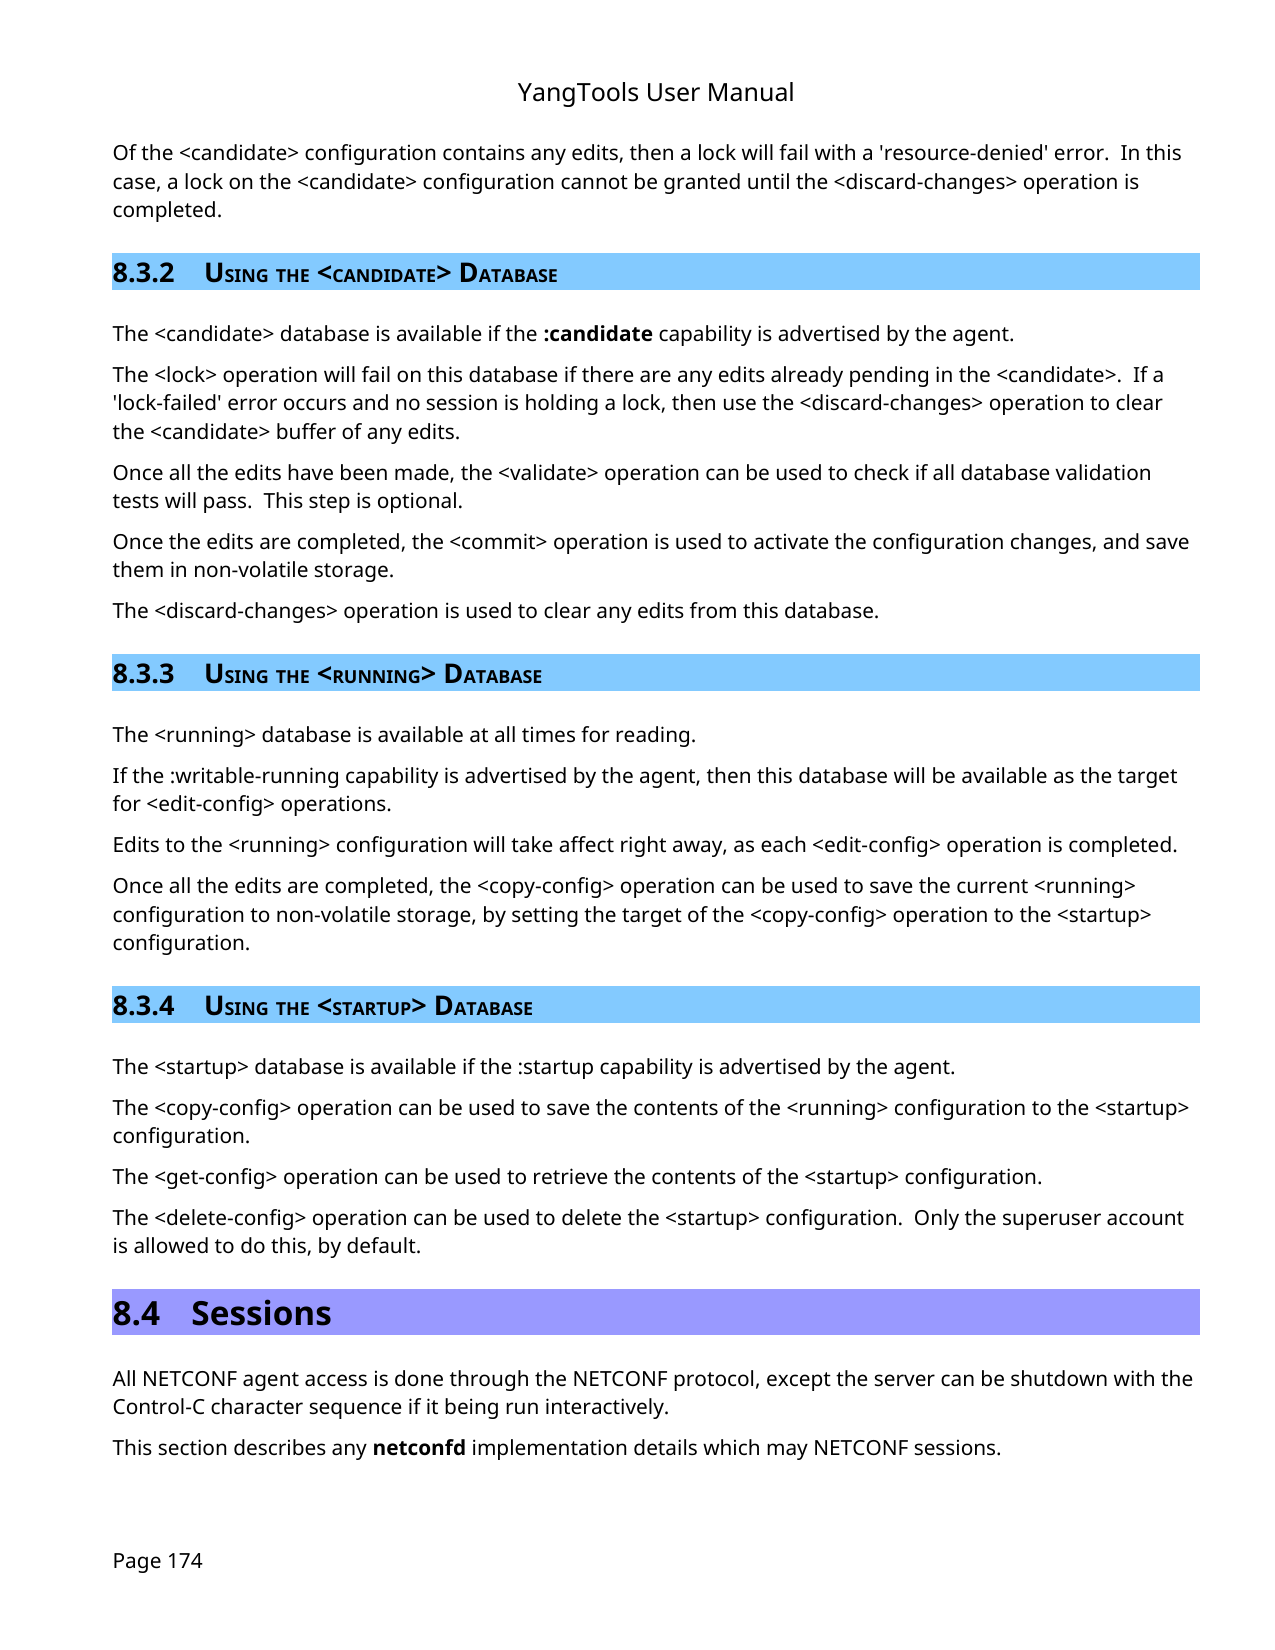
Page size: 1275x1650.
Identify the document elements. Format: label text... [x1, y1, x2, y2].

subtitle Sessions [112, 1289, 1200, 1335]
subtitle Using the <startup> Database [112, 986, 1200, 1023]
text All NETCONF agent access is done through the NETCONF protocol, except the server can be shutdown with the Control-C character sequence if it being run interactively. [112, 1364, 1200, 1421]
subtitle Using the <running> Database [112, 654, 1200, 691]
text The <delete-config> operation can be used to delete the <startup> configuration. Only the superuser account is allowed to do this, by default. [112, 1203, 1200, 1260]
text The <running> database is available at all times for reading. [112, 720, 1200, 749]
subtitle Using the <candidate> Database [112, 253, 1200, 290]
text Of the <candidate> configuration contains any edits, then a lock will fail with a 'resource-denied' error. In this case, a lock on the <candidate> configuration cannot be granted until the <discard-changes> operation is completed. [112, 138, 1200, 224]
text Once all the edits have been made, the <validate> operation can be used to check if all database validation tests will pass. This step is optional. [112, 458, 1200, 515]
text The <startup> database is available if the :startup capability is advertised by the agent. [112, 1052, 1200, 1080]
text Once all the edits are completed, the <copy-config> operation can be used to save the current <running> configuration to non-volatile storage, by setting the target of the <copy-config> operation to the <startup> configuration. [112, 871, 1200, 957]
text Once the edits are completed, the <commit> operation is used to activate the configuration changes, and save them in non-volatile storage. [112, 527, 1200, 584]
text Edits to the <running> configuration will take affect right away, as each <edit-config> operation is completed. [112, 831, 1200, 859]
text The <copy-config> operation can be used to save the contents of the <running> configuration to the <startup> configuration. [112, 1093, 1200, 1150]
text The <discard-changes> operation is used to clear any edits from this database. [112, 597, 1200, 625]
text If the :writable-running capability is advertised by the agent, then this database will be available as the target for <edit-config> operations. [112, 761, 1200, 818]
text The <get-config> operation can be used to retrieve the contents of the <startup> configuration. [112, 1162, 1200, 1191]
text The <candidate> database is available if the :candidate capability is advertised by the agent. [112, 319, 1200, 347]
text The <lock> operation will fail on this database if there are any edits already pending in the <candidate>. If a 'lock-failed' error occurs and no session is holding a lock, then use the <discard-changes> operation to clear the <candidate> buffer of any edits. [112, 360, 1200, 445]
text This section describes any netconfd implementation details which may NETCONF sessions. [112, 1433, 1200, 1462]
